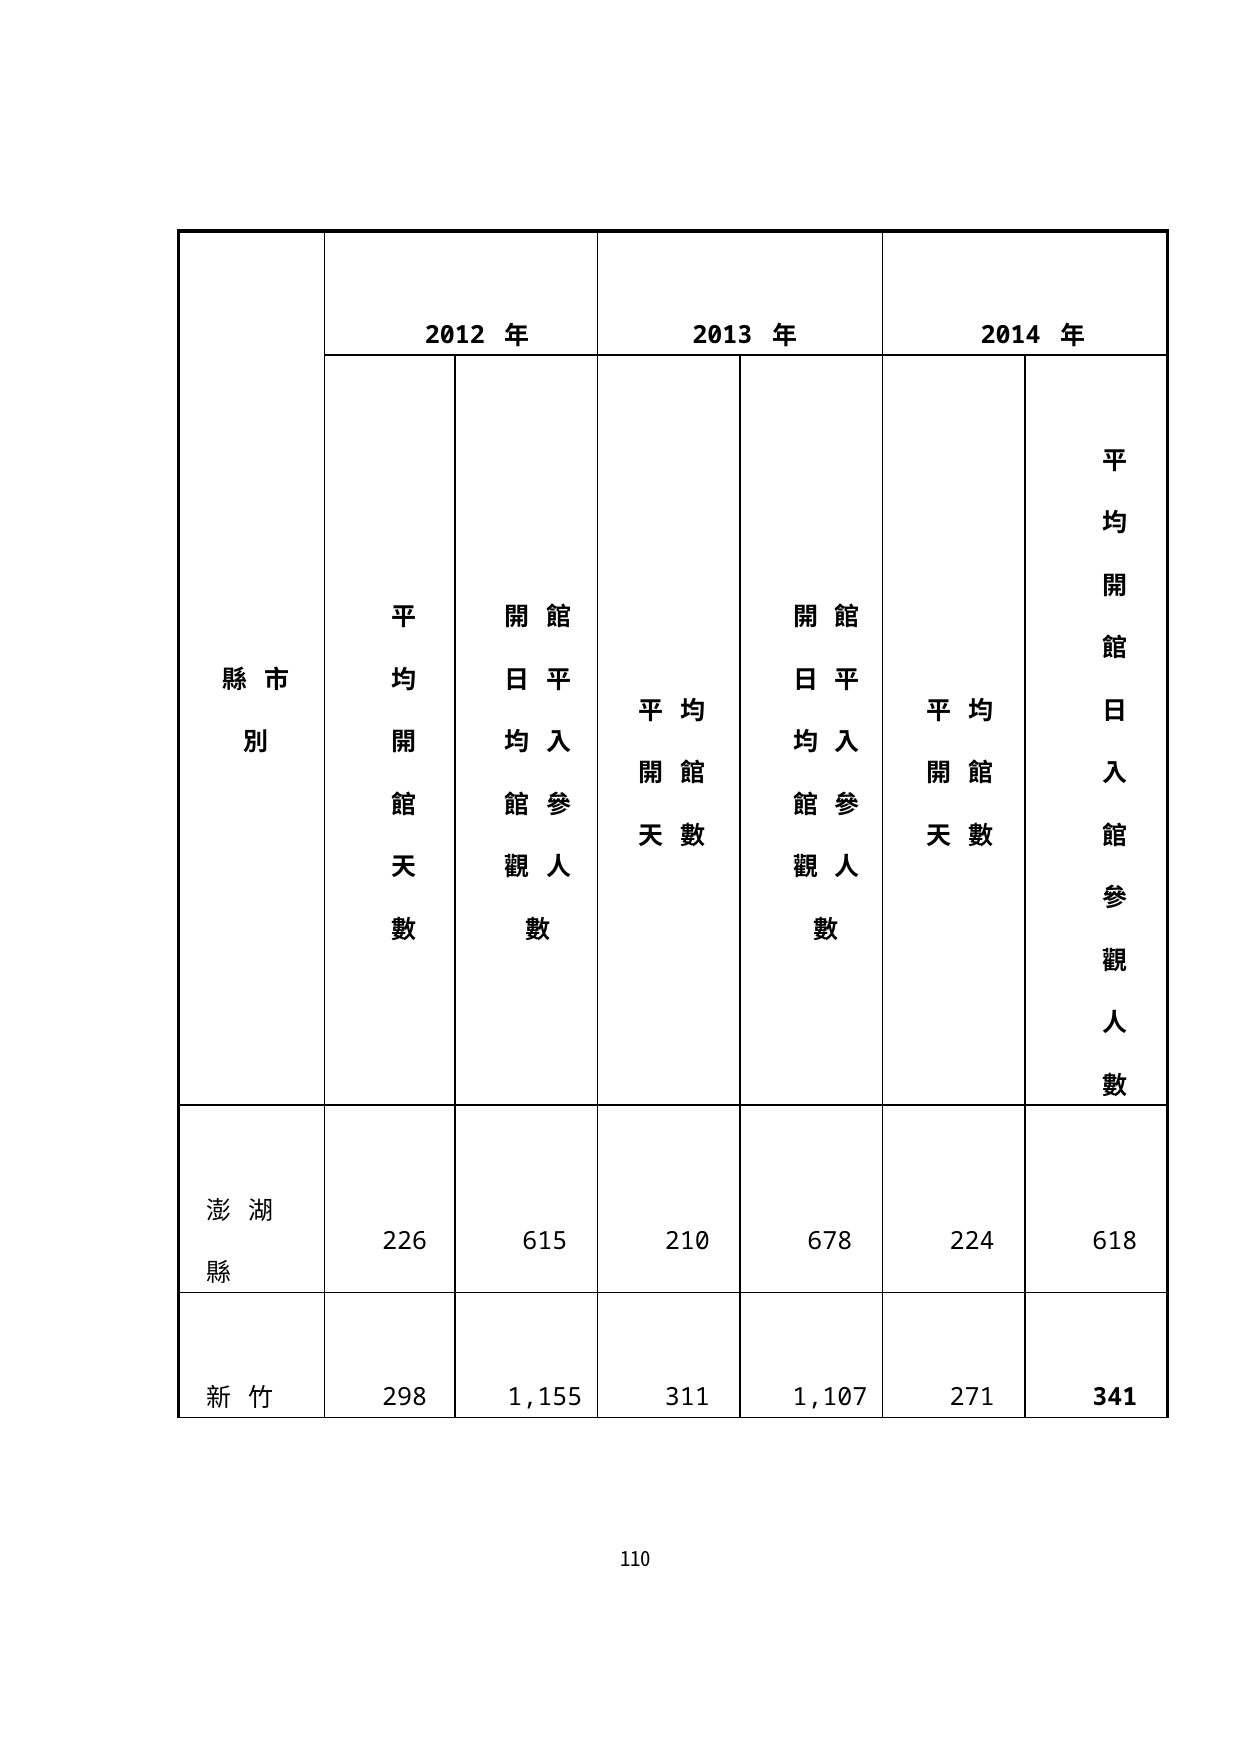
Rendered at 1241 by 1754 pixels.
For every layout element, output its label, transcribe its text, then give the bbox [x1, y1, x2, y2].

table_cell 226 [325, 1106, 454, 1292]
table_cell 新竹 [180, 1293, 324, 1417]
table_cell 618 [1026, 1106, 1166, 1292]
table_cell 開館日平均入館參觀人數 [456, 356, 597, 1104]
table_cell 平均開館天數 [325, 356, 454, 1104]
table_cell 平均開館天數 [883, 356, 1024, 1104]
table_header 縣市別 [180, 233, 324, 1104]
table_header 2014年 [883, 233, 1166, 354]
table_header 2012年 [325, 233, 597, 354]
table_cell 1,155 [456, 1293, 597, 1417]
table_cell 311 [598, 1293, 739, 1417]
table_cell 678 [741, 1106, 882, 1292]
table_cell 平均開館日入館參觀人數 [1026, 356, 1166, 1104]
table_header 2013年 [598, 233, 882, 354]
table_cell 開館日平均入館參觀人數 [741, 356, 882, 1104]
table_cell 341 [1026, 1293, 1166, 1417]
table_cell 平均開館天數 [598, 356, 739, 1104]
table_cell 271 [883, 1293, 1024, 1417]
table_cell 210 [598, 1106, 739, 1292]
table_cell 615 [456, 1106, 597, 1292]
table_cell 298 [325, 1293, 454, 1417]
table_cell 1,107 [741, 1293, 882, 1417]
table_cell 澎湖縣 [180, 1106, 324, 1292]
table_cell 224 [883, 1106, 1024, 1292]
